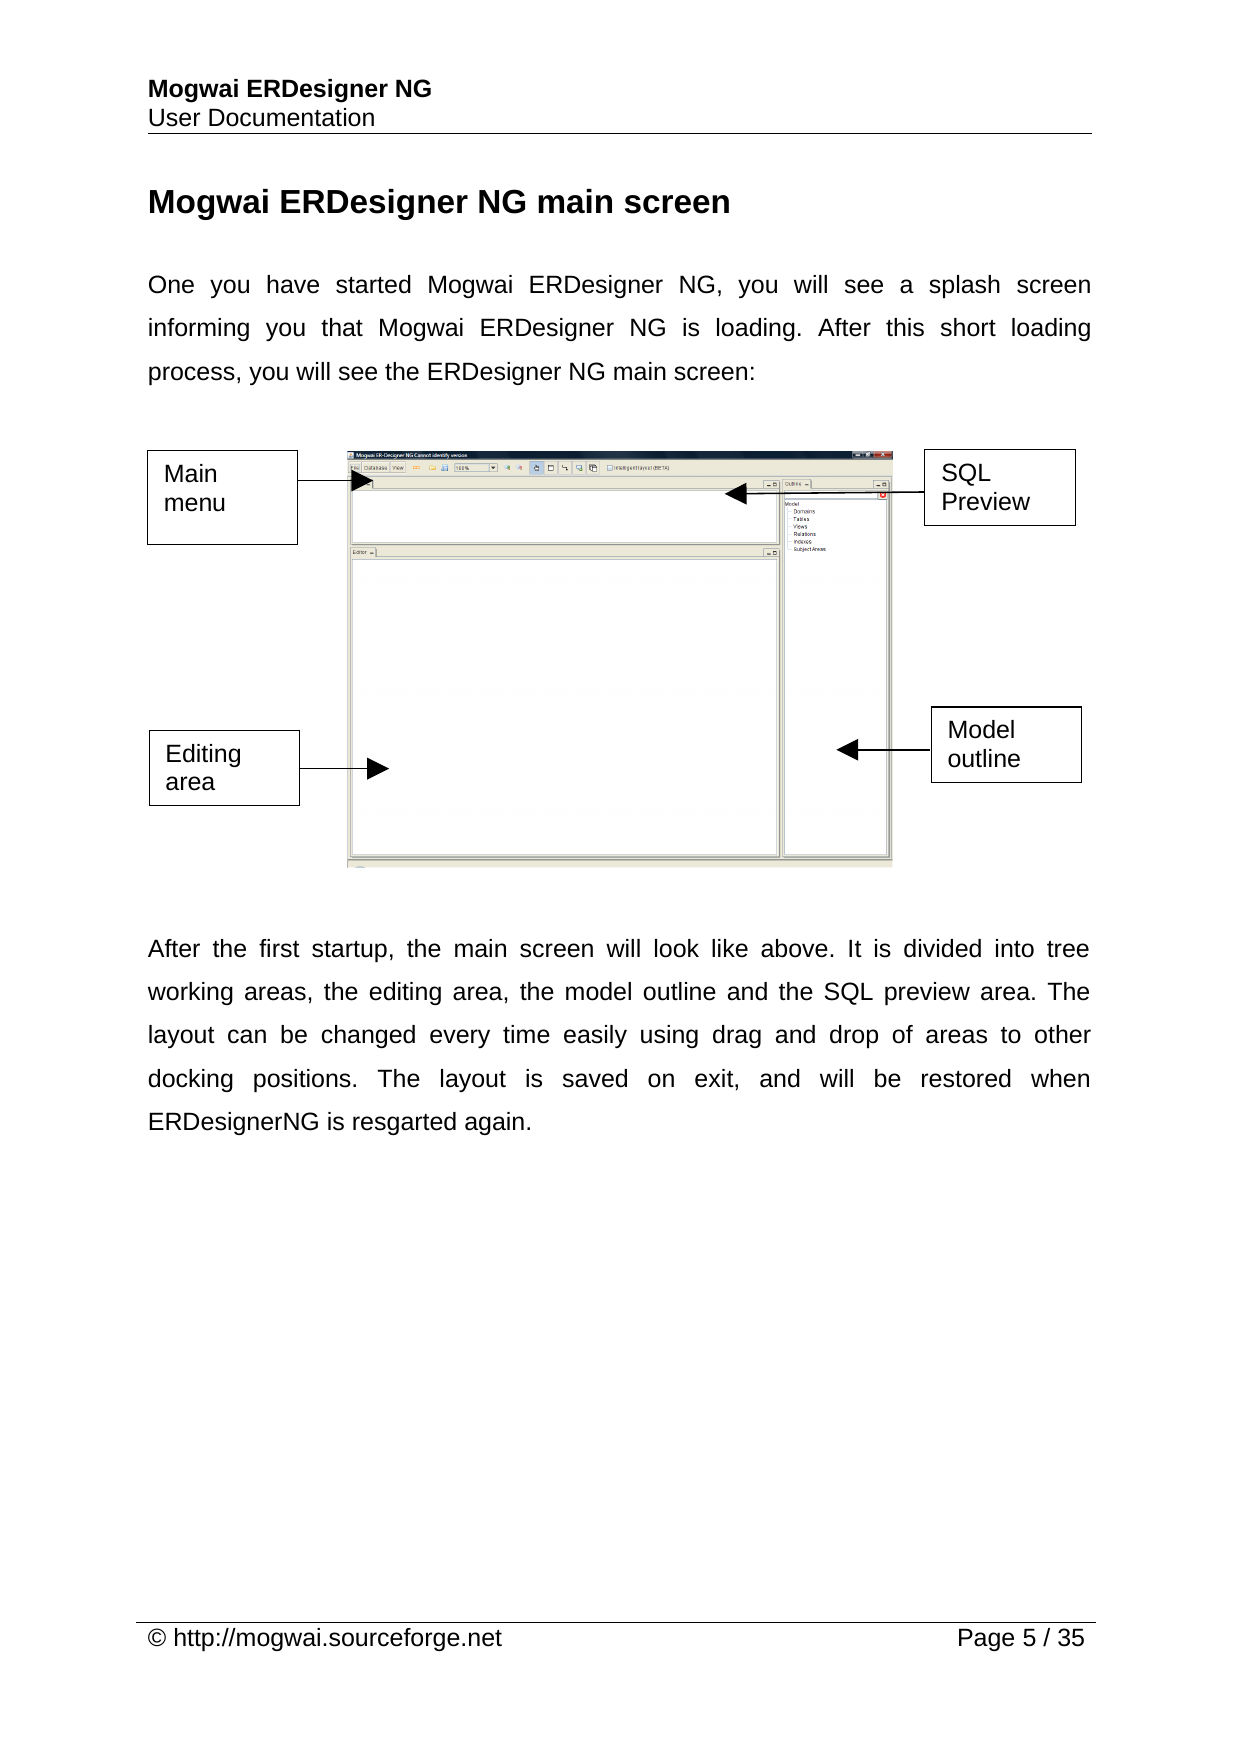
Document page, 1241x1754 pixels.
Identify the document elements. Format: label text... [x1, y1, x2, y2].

text One you have started Mogwai ERDesigner NG, you will see a splash screen informing you that Mogwai ERDesigner NG is loading. After this short loading process, you will see the ERDesigner NG main screen: [148, 270, 1092, 385]
text Main menu [163, 459, 282, 516]
text SQL Preview [941, 458, 1059, 516]
text Model outline [947, 715, 1066, 773]
text Editing area [165, 739, 283, 796]
text After the first startup, the main screen will look like above. It is divided into tree working areas, the editing area, the model outline and the SQL preview area. The layout can be changed every time easily using drag and drop of areas to other docking positions. The layout is saved on exit, and will be restored when ERDesignerNG is resgarted again. [148, 934, 1092, 1136]
subtitle Mogwai ERDesigner NG main screen [148, 182, 1092, 221]
picture [347, 451, 893, 868]
